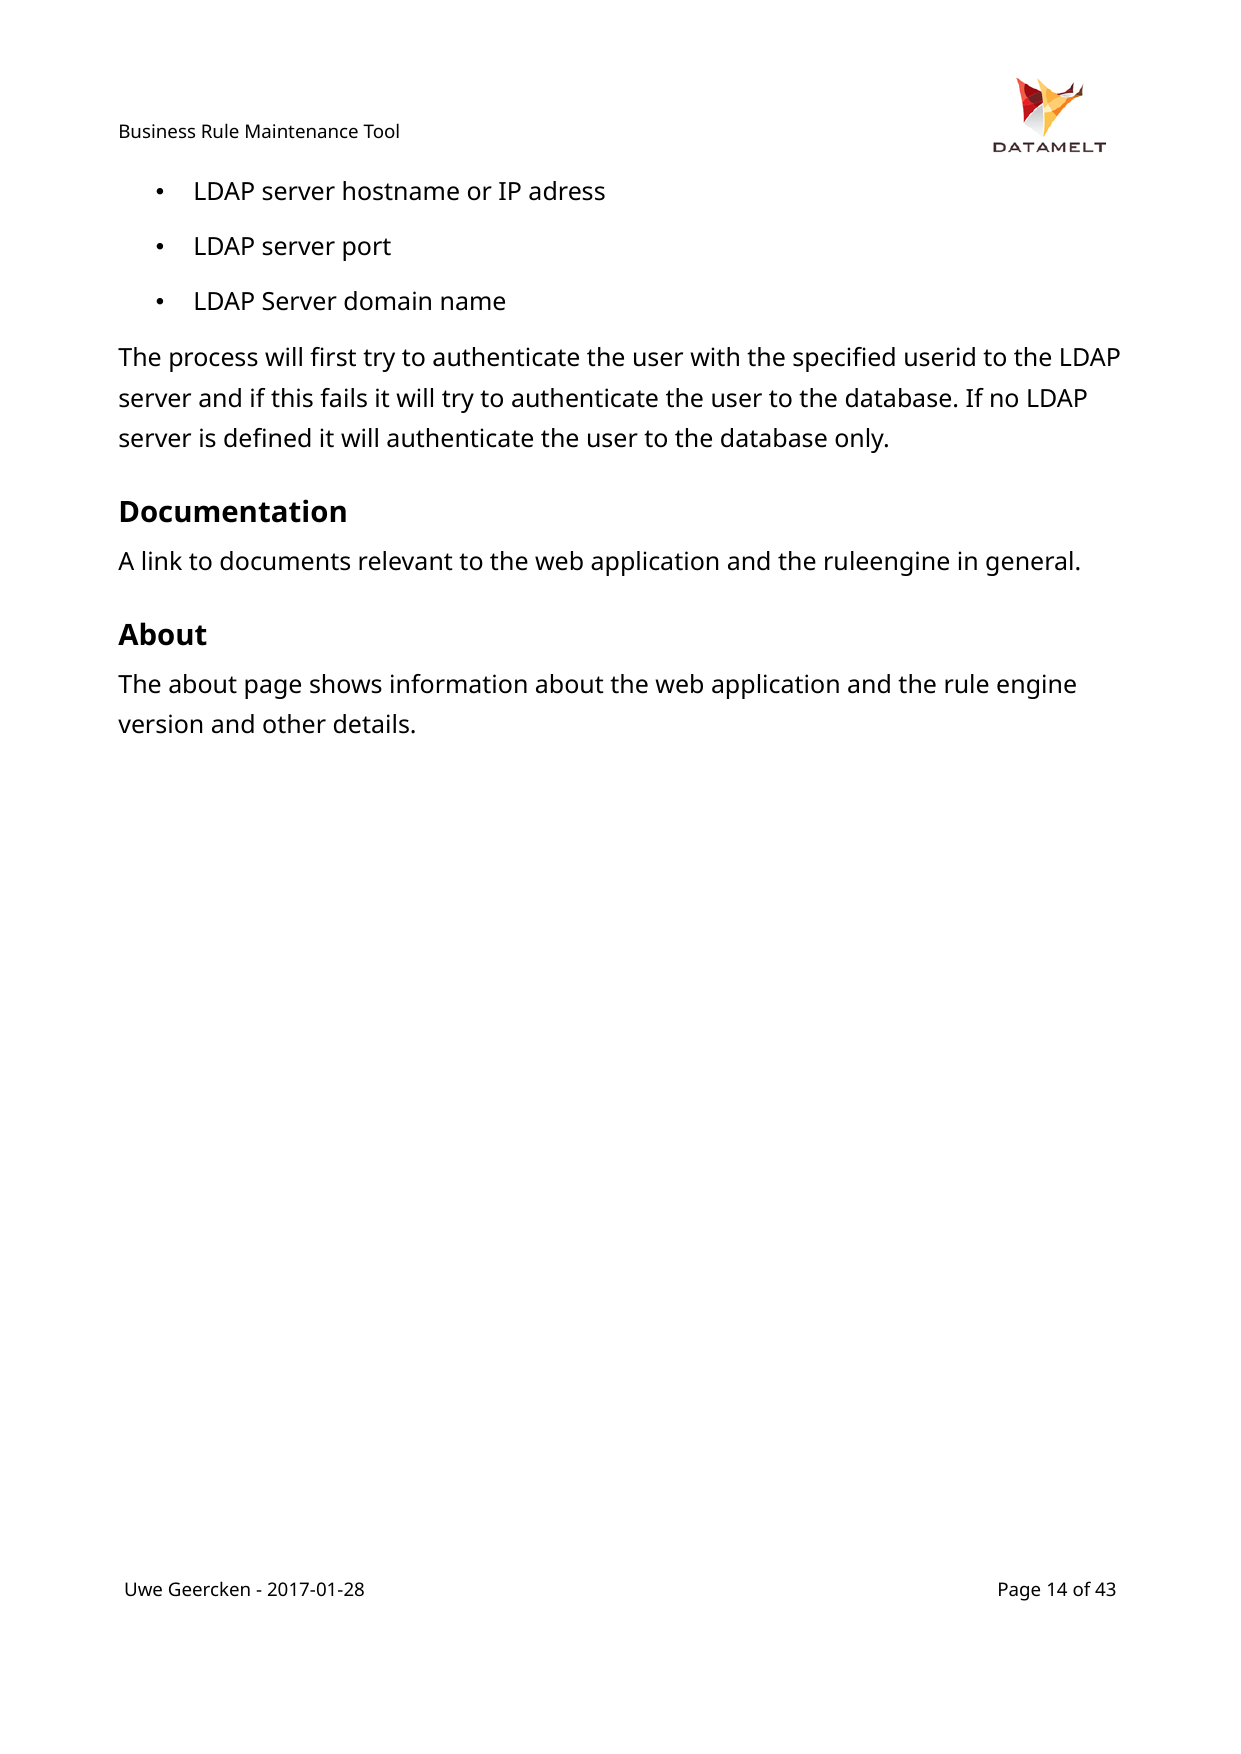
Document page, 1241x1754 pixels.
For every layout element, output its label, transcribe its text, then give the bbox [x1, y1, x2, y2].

picture [992, 69, 1107, 160]
subtitle About [118, 614, 1122, 654]
text The process will first try to authenticate the user with the specified userid to the LDAP server and if this fails it will try to authenticate the user to the database. If no LDAP server is defined it will authenticate the user to the database only. [118, 339, 1122, 455]
subtitle Documentation [118, 491, 1122, 531]
list LDAP Server domain name [156, 284, 1122, 318]
text A link to documents relevant to the web application and the ruleengine in general. [118, 544, 1122, 578]
list LDAP server hostname or IP adress [156, 173, 1122, 207]
list LDAP server port [156, 228, 1122, 263]
text The about page shows information about the web application and the rule engine version and other details. [118, 666, 1122, 741]
